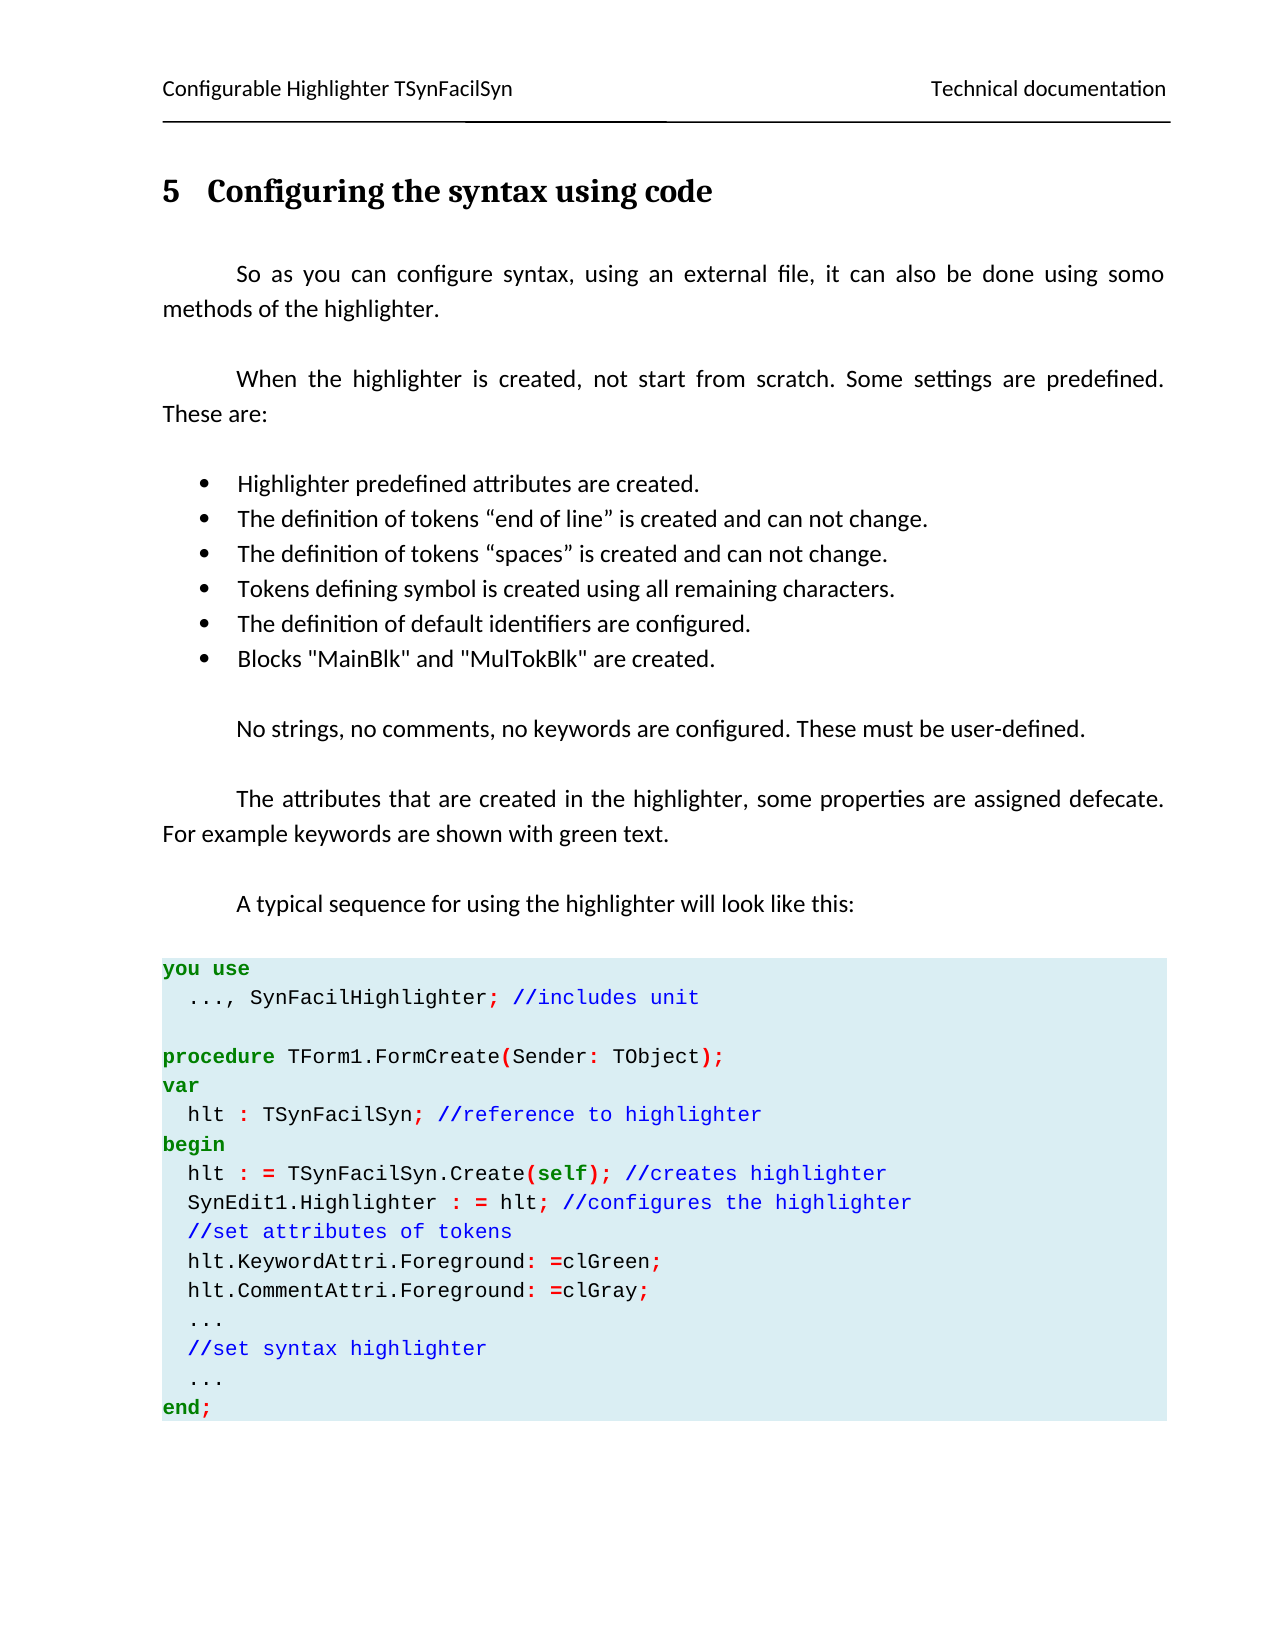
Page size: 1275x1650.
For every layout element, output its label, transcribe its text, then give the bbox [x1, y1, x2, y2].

text SynEdit1.Highlighter : = hlt; //configures the highlighter [162, 1192, 1167, 1216]
text end; [162, 1397, 1167, 1421]
text you use [162, 958, 1167, 982]
text ..., SynFacilHighlighter; //includes unit [162, 987, 1167, 1011]
list The definition of tokens “end of line” is created and can not change. [200, 503, 1167, 533]
list Blocks "MainBlk" and "MulTokBlk" are created. [200, 643, 1167, 673]
text ... [162, 1368, 1167, 1391]
list The definition of default identifiers are configured. [200, 608, 1167, 638]
text procedure TForm1.FormCreate(Sender: TObject); [162, 1046, 1167, 1069]
text ... [162, 1309, 1167, 1333]
text hlt.KeywordAttri.Foreground: =clGreen; [162, 1251, 1167, 1274]
text hlt : = TSynFacilSyn.Create(self); //creates highlighter [162, 1163, 1167, 1186]
text var [162, 1075, 1167, 1099]
text When the highlighter is created, not start from scratch. Some settings are predefined. These are: [162, 363, 1167, 428]
text No strings, no comments, no keywords are configured. These must be user-defined. [162, 713, 1167, 743]
text So as you can configure syntax, using an external file, it can also be done using somo methods of the highlighter. [162, 258, 1167, 323]
text begin [162, 1133, 1167, 1157]
text A typical sequence for using the highlighter will look like this: [162, 888, 1167, 918]
list Tokens defining symbol is created using all remaining characters. [200, 573, 1167, 603]
text hlt.CommentAttri.Foreground: =clGray; [162, 1280, 1167, 1303]
text The attributes that are created in the highlighter, some properties are assigned defecate. For example keywords are shown with green text. [162, 783, 1167, 848]
list Highlighter predefined attributes are created. [200, 468, 1167, 498]
subtitle Configuring the syntax using code [162, 173, 1167, 211]
text //set syntax highlighter [162, 1338, 1167, 1362]
text //set attributes of tokens [162, 1221, 1167, 1245]
list The definition of tokens “spaces” is created and can not change. [200, 538, 1167, 568]
text hlt : TSynFacilSyn; //reference to highlighter [162, 1104, 1167, 1128]
